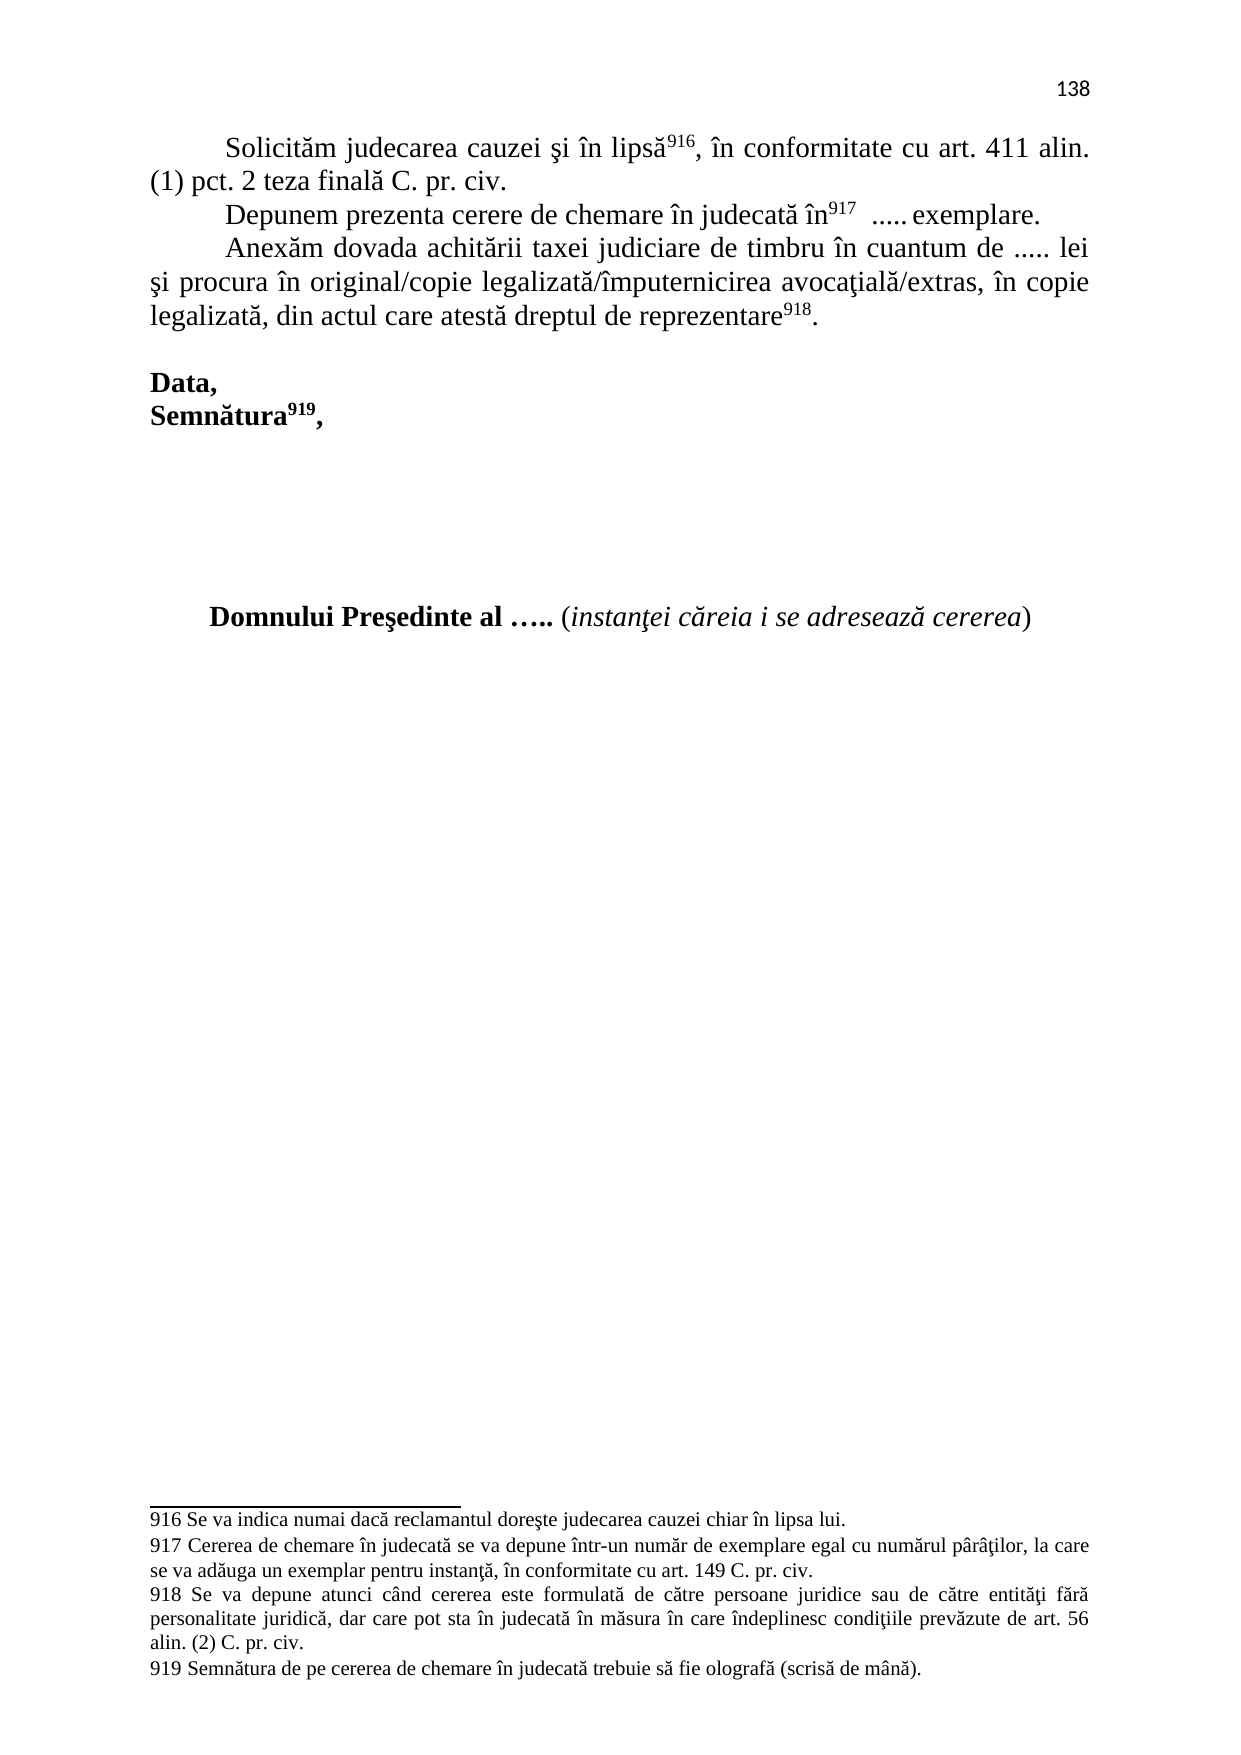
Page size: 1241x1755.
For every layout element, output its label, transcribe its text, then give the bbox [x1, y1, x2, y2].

text Se va depune atunci când cererea este formulată de către persoane juridice sau de către entităţi fără personalitate juridică, dar care pot sta în judecată în măsura în care îndeplinesc condiţiile prevăzute de art. 56 alin. (2) C. pr. civ. [150, 1582, 1090, 1654]
text Domnului Preşedinte al ….. (instanţei căreia i se adresează cererea) [150, 599, 1090, 633]
text Anexăm dovada achitării taxei judiciare de timbru în cuantum de ..... lei şi procura în original/copie legalizată/împuternicirea avocaţială/extras, în copie legalizată, din actul care atestă dreptul de reprezentare. [150, 231, 1090, 331]
text Depunem prezenta cerere de chemare în judecată în ..... exemplare. [150, 197, 1090, 231]
text Semnătura de pe cererea de chemare în judecată trebuie să fie olografă (scrisă de mână). [150, 1654, 1090, 1680]
text Data, Semnătura, [150, 365, 1090, 432]
text Se va indica numai dacă reclamantul doreşte judecarea cauzei chiar în lipsa lui. [150, 1507, 1090, 1531]
text Cererea de chemare în judecată se va depune într-un număr de exemplare egal cu numărul pârâţilor, la care se va adăuga un exemplar pentru instanţă, în conformitate cu art. 149 C. pr. civ. [150, 1531, 1090, 1582]
text Solicităm judecarea cauzei şi în lipsă, în conformitate cu art. 411 alin. (1) pct. 2 teza finală C. pr. civ. [150, 130, 1090, 197]
